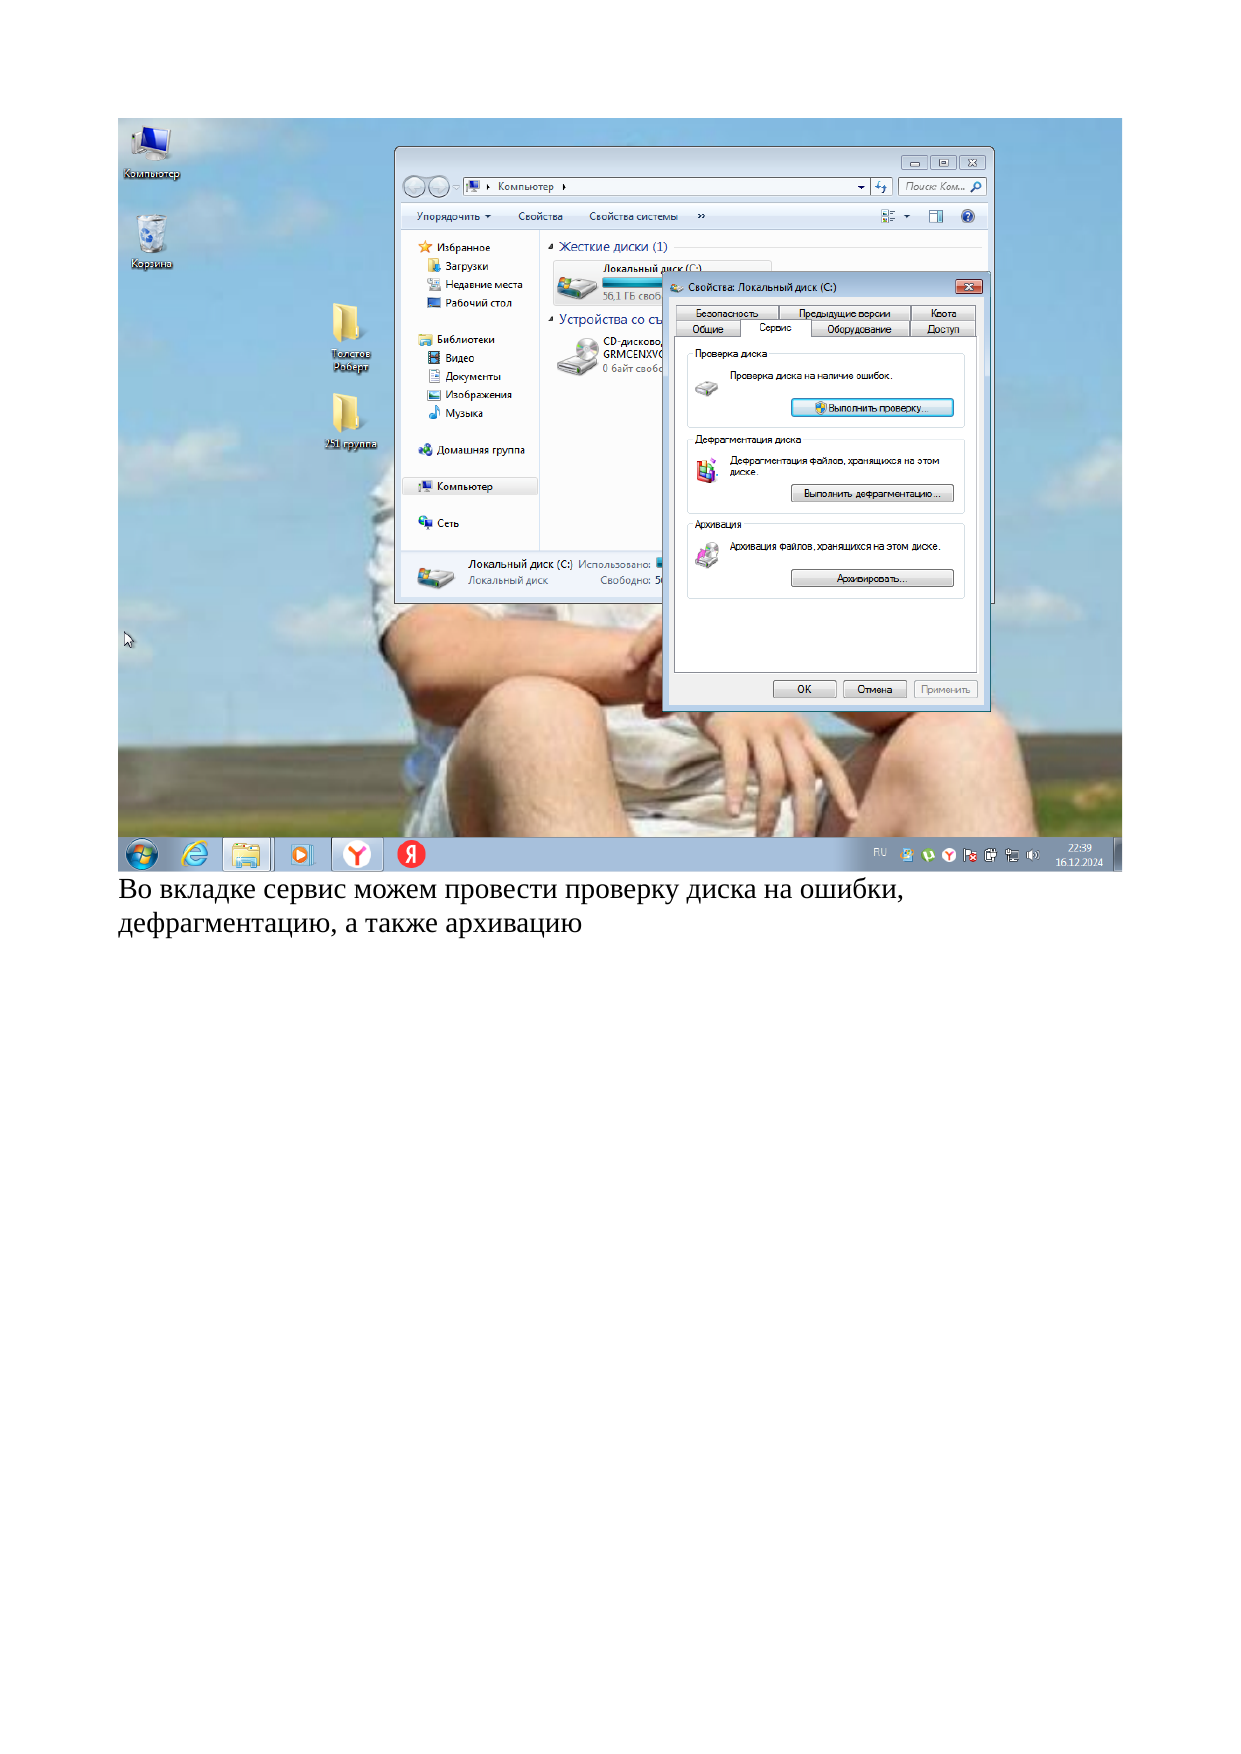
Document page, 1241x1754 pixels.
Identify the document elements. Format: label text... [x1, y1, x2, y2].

picture [118, 118, 1123, 872]
text Во вкладке сервис можем провести проверку диска на ошибки, дефрагментацию, а также архивацию [118, 872, 1122, 938]
